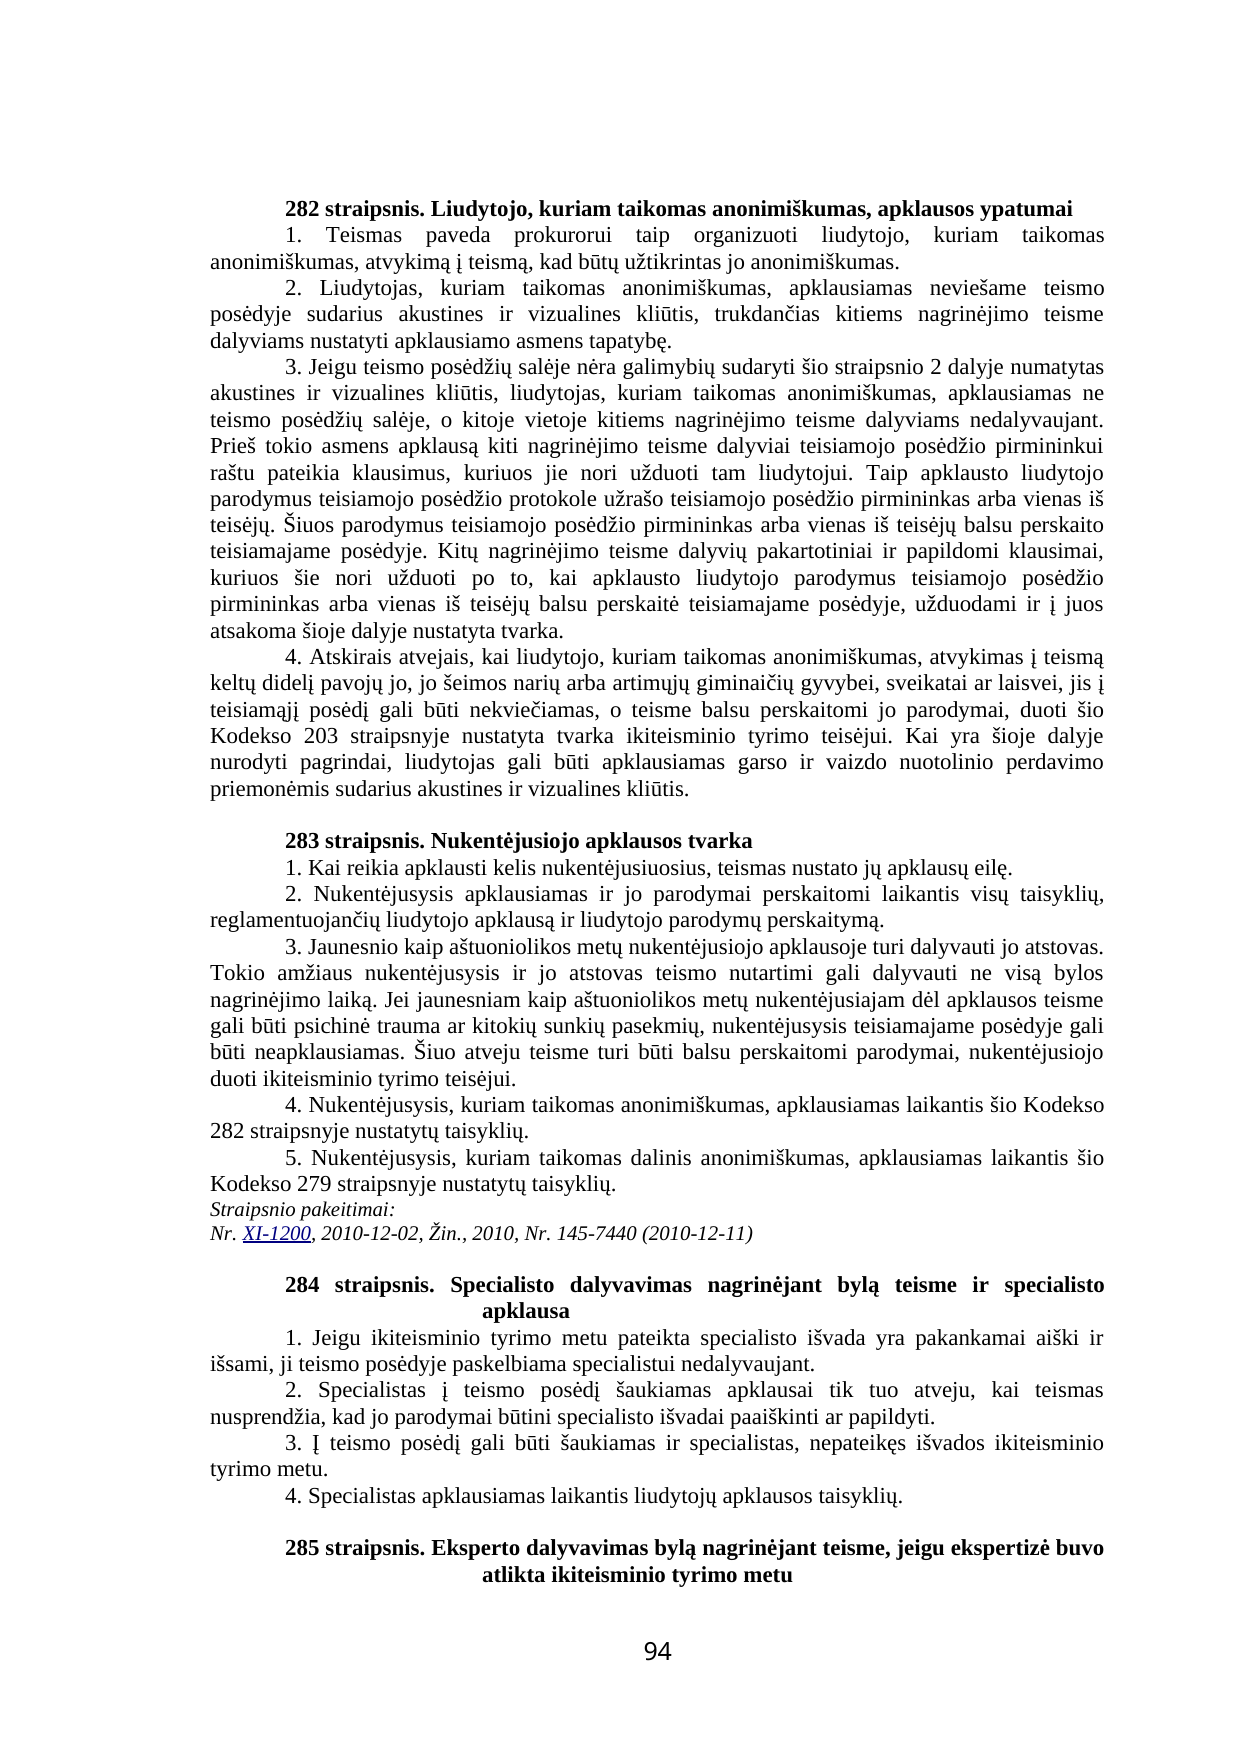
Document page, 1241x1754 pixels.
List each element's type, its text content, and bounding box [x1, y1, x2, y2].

text 3. Į teismo posėdį gali būti šaukiamas ir specialistas, nepateikęs išvados ikiteisminio tyrimo metu. [210, 1429, 1106, 1482]
text 282 straipsnis. Liudytojo, kuriam taikomas anonimiškumas, apklausos ypatumai [285, 195, 1106, 221]
text 283 straipsnis. Nukentėjusiojo apklausos tvarka [210, 827, 1106, 854]
text Nr. XI-1200, 2010-12-02, Žin., 2010, Nr. 145-7440 (2010-12-11) [210, 1221, 1106, 1244]
text 1. Teismas paveda prokurorui taip organizuoti liudytojo, kuriam taikomas anonimiškumas, atvykimą į teismą, kad būtų užtikrintas jo anonimiškumas. [210, 221, 1106, 274]
text 3. Jaunesnio kaip aštuoniolikos metų nukentėjusiojo apklausoje turi dalyvauti jo atstovas. Tokio amžiaus nukentėjusysis ir jo atstovas teismo nutartimi gali dalyvauti ne visą bylos nagrinėjimo laiką. Jei jaunesniam kaip aštuoniolikos metų nukentėjusiajam dėl apklausos teisme gali būti psichinė trauma ar kitokių sunkių pasekmių, nukentėjusysis teisiamajame posėdyje gali būti neapklausiamas. Šiuo atveju teisme turi būti balsu perskaitomi parodymai, nukentėjusiojo duoti ikiteisminio tyrimo teisėjui. [210, 933, 1106, 1091]
text 284 straipsnis. Specialisto dalyvavimas nagrinėjant bylą teisme ir specialisto apklausa [285, 1271, 1106, 1324]
text 3. Jeigu teismo posėdžių salėje nėra galimybių sudaryti šio straipsnio 2 dalyje numatytas akustines ir vizualines kliūtis, liudytojas, kuriam taikomas anonimiškumas, apklausiamas ne teismo posėdžių salėje, o kitoje vietoje kitiems nagrinėjimo teisme dalyviams nedalyvaujant. Prieš tokio asmens apklausą kiti nagrinėjimo teisme dalyviai teisiamojo posėdžio pirmininkui raštu pateikia klausimus, kuriuos jie nori užduoti tam liudytojui. Taip apklausto liudytojo parodymus teisiamojo posėdžio protokole užrašo teisiamojo posėdžio pirmininkas arba vienas iš teisėjų. Šiuos parodymus teisiamojo posėdžio pirmininkas arba vienas iš teisėjų balsu perskaito teisiamajame posėdyje. Kitų nagrinėjimo teisme dalyvių pakartotiniai ir papildomi klausimai, kuriuos šie nori užduoti po to, kai apklausto liudytojo parodymus teisiamojo posėdžio pirmininkas arba vienas iš teisėjų balsu perskaitė teisiamajame posėdyje, užduodami ir į juos atsakoma šioje dalyje nustatyta tvarka. [210, 353, 1106, 643]
text Straipsnio pakeitimai: [210, 1196, 1106, 1221]
text 1. Jeigu ikiteisminio tyrimo metu pateikta specialisto išvada yra pakankamai aiški ir išsami, ji teismo posėdyje paskelbiama specialistui nedalyvaujant. [210, 1324, 1106, 1376]
text 285 straipsnis. Eksperto dalyvavimas bylą nagrinėjant teisme, jeigu ekspertizė buvo atlikta ikiteisminio tyrimo metu [285, 1534, 1106, 1587]
text 2. Nukentėjusysis apklausiamas ir jo parodymai perskaitomi laikantis visų taisyklių, reglamentuojančių liudytojo apklausą ir liudytojo parodymų perskaitymą. [210, 880, 1106, 933]
text 4. Nukentėjusysis, kuriam taikomas anonimiškumas, apklausiamas laikantis šio Kodekso 282 straipsnyje nustatytų taisyklių. [210, 1091, 1106, 1144]
text 2. Liudytojas, kuriam taikomas anonimiškumas, apklausiamas neviešame teismo posėdyje sudarius akustines ir vizualines kliūtis, trukdančias kitiems nagrinėjimo teisme dalyviams nustatyti apklausiamo asmens tapatybę. [210, 274, 1106, 353]
text 5. Nukentėjusysis, kuriam taikomas dalinis anonimiškumas, apklausiamas laikantis šio Kodekso 279 straipsnyje nustatytų taisyklių. [210, 1144, 1106, 1196]
text 4. Specialistas apklausiamas laikantis liudytojų apklausos taisyklių. [210, 1482, 1106, 1508]
text 1. Kai reikia apklausti kelis nukentėjusiuosius, teismas nustato jų apklausų eilę. [210, 854, 1106, 880]
text 2. Specialistas į teismo posėdį šaukiamas apklausai tik tuo atveju, kai teismas nusprendžia, kad jo parodymai būtini specialisto išvadai paaiškinti ar papildyti. [210, 1376, 1106, 1429]
text 4. Atskirais atvejais, kai liudytojo, kuriam taikomas anonimiškumas, atvykimas į teismą keltų didelį pavojų jo, jo šeimos narių arba artimųjų giminaičių gyvybei, sveikatai ar laisvei, jis į teisiamąjį posėdį gali būti nekviečiamas, o teisme balsu perskaitomi jo parodymai, duoti šio Kodekso 203 straipsnyje nustatyta tvarka ikiteisminio tyrimo teisėjui. Kai yra šioje dalyje nurodyti pagrindai, liudytojas gali būti apklausiamas garso ir vaizdo nuotolinio perdavimo priemonėmis sudarius akustines ir vizualines kliūtis. [210, 643, 1106, 801]
